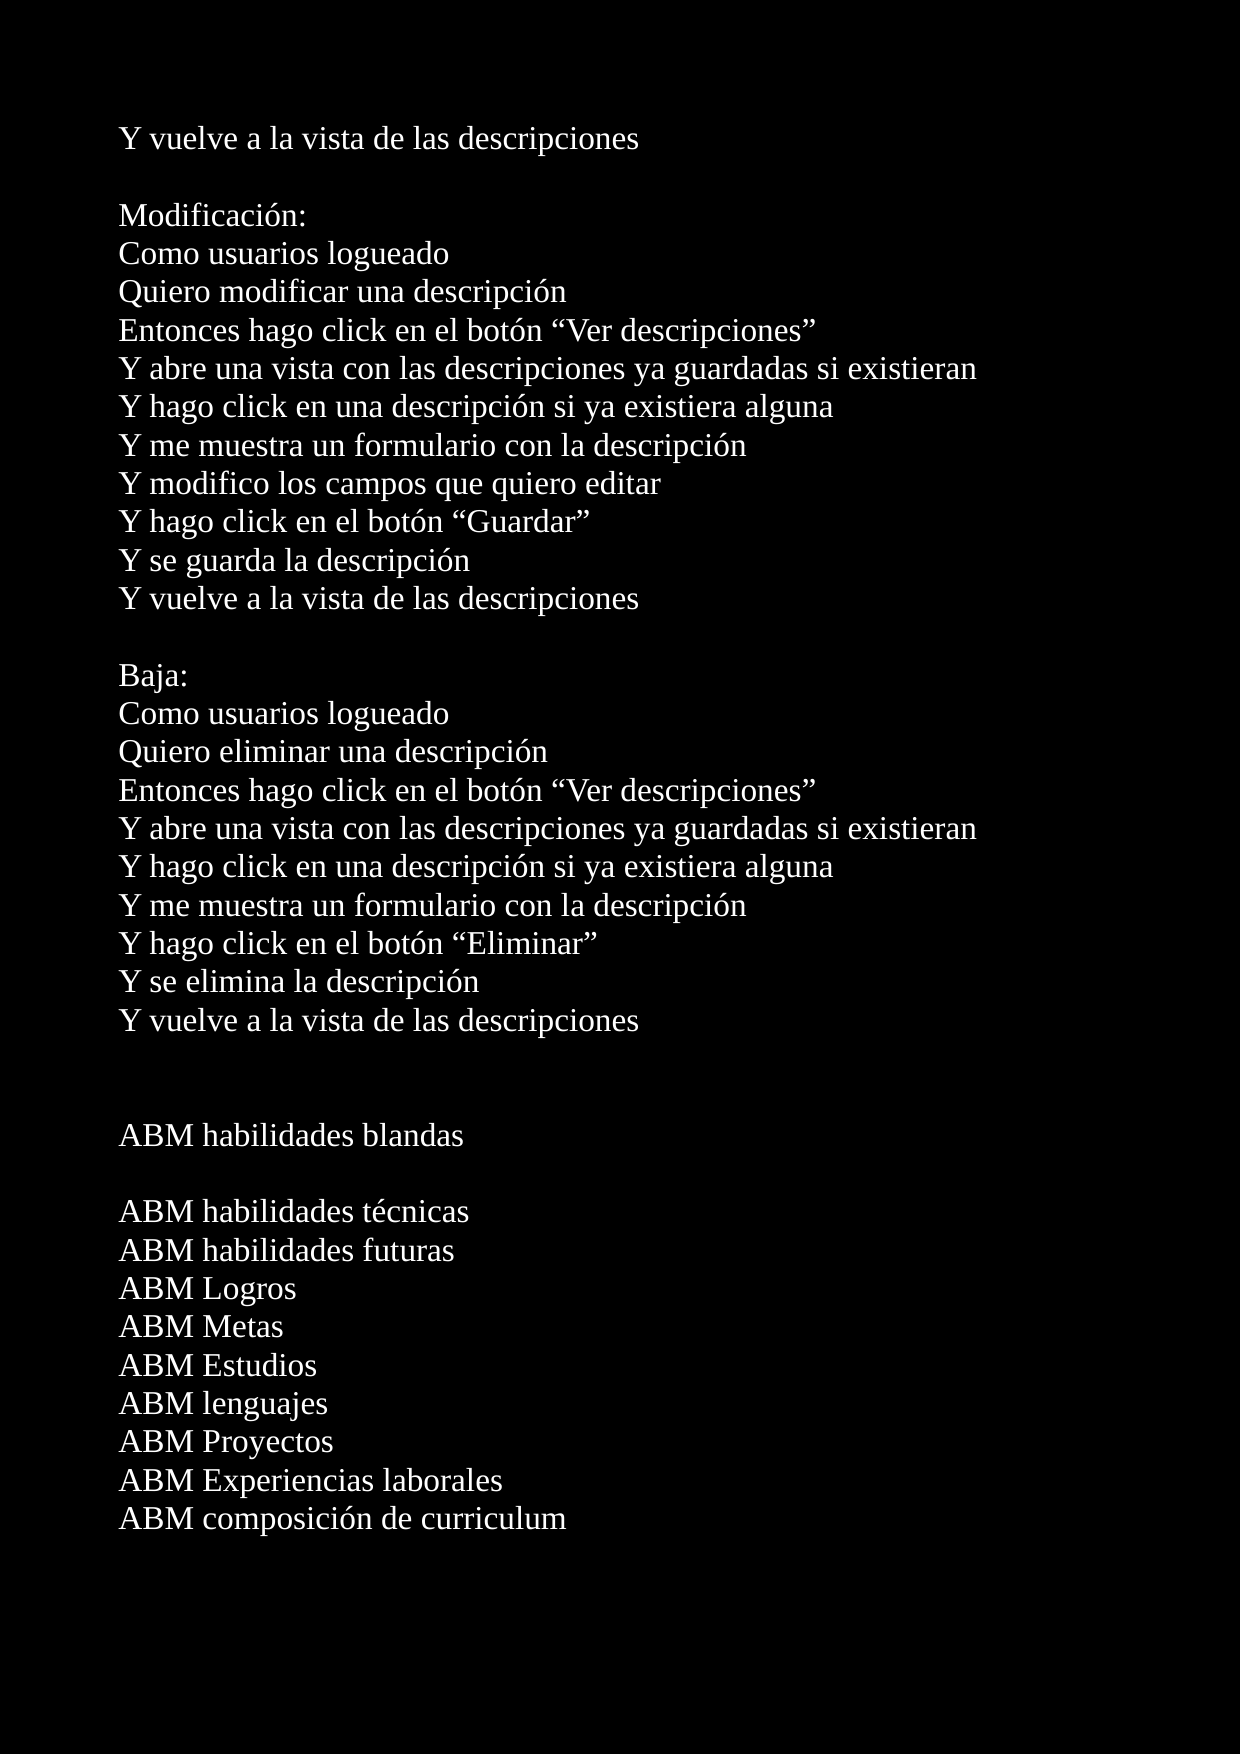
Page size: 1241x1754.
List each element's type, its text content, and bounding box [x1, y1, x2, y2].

text Entonces hago click en el botón “Ver descripciones” [118, 770, 1122, 808]
text Y me muestra un formulario con la descripción [118, 425, 1122, 463]
text ABM composición de curriculum [118, 1498, 1122, 1536]
text Quiero eliminar una descripción [118, 731, 1122, 770]
text Y abre una vista con las descripciones ya guardadas si existieran [118, 348, 1122, 386]
text ABM lenguajes [118, 1383, 1122, 1421]
text Modificación: [118, 195, 1122, 233]
text Y vuelve a la vista de las descripciones [118, 1000, 1122, 1038]
text Y hago click en una descripción si ya existiera alguna [118, 386, 1122, 425]
text Entonces hago click en el botón “Ver descripciones” [118, 310, 1122, 348]
text Y se elimina la descripción [118, 961, 1122, 1000]
text ABM Experiencias laborales [118, 1460, 1122, 1498]
text Baja: [118, 655, 1122, 693]
text Y me muestra un formulario con la descripción [118, 885, 1122, 923]
text ABM habilidades blandas [118, 1115, 1122, 1153]
text Y vuelve a la vista de las descripciones [118, 118, 1122, 156]
text Quiero modificar una descripción [118, 271, 1122, 310]
text Y hago click en el botón “Eliminar” [118, 923, 1122, 961]
text ABM habilidades técnicas [118, 1191, 1122, 1230]
text ABM Estudios [118, 1345, 1122, 1383]
text ABM Proyectos [118, 1421, 1122, 1460]
text Y se guarda la descripción [118, 540, 1122, 578]
text Como usuarios logueado [118, 233, 1122, 271]
text Como usuarios logueado [118, 693, 1122, 731]
text Y hago click en una descripción si ya existiera alguna [118, 846, 1122, 885]
text ABM Logros [118, 1268, 1122, 1306]
text Y vuelve a la vista de las descripciones [118, 578, 1122, 616]
text ABM Metas [118, 1306, 1122, 1345]
text Y abre una vista con las descripciones ya guardadas si existieran [118, 808, 1122, 846]
text ABM habilidades futuras [118, 1230, 1122, 1268]
text Y modifico los campos que quiero editar Y hago click en el botón “Guardar” [118, 463, 1122, 540]
